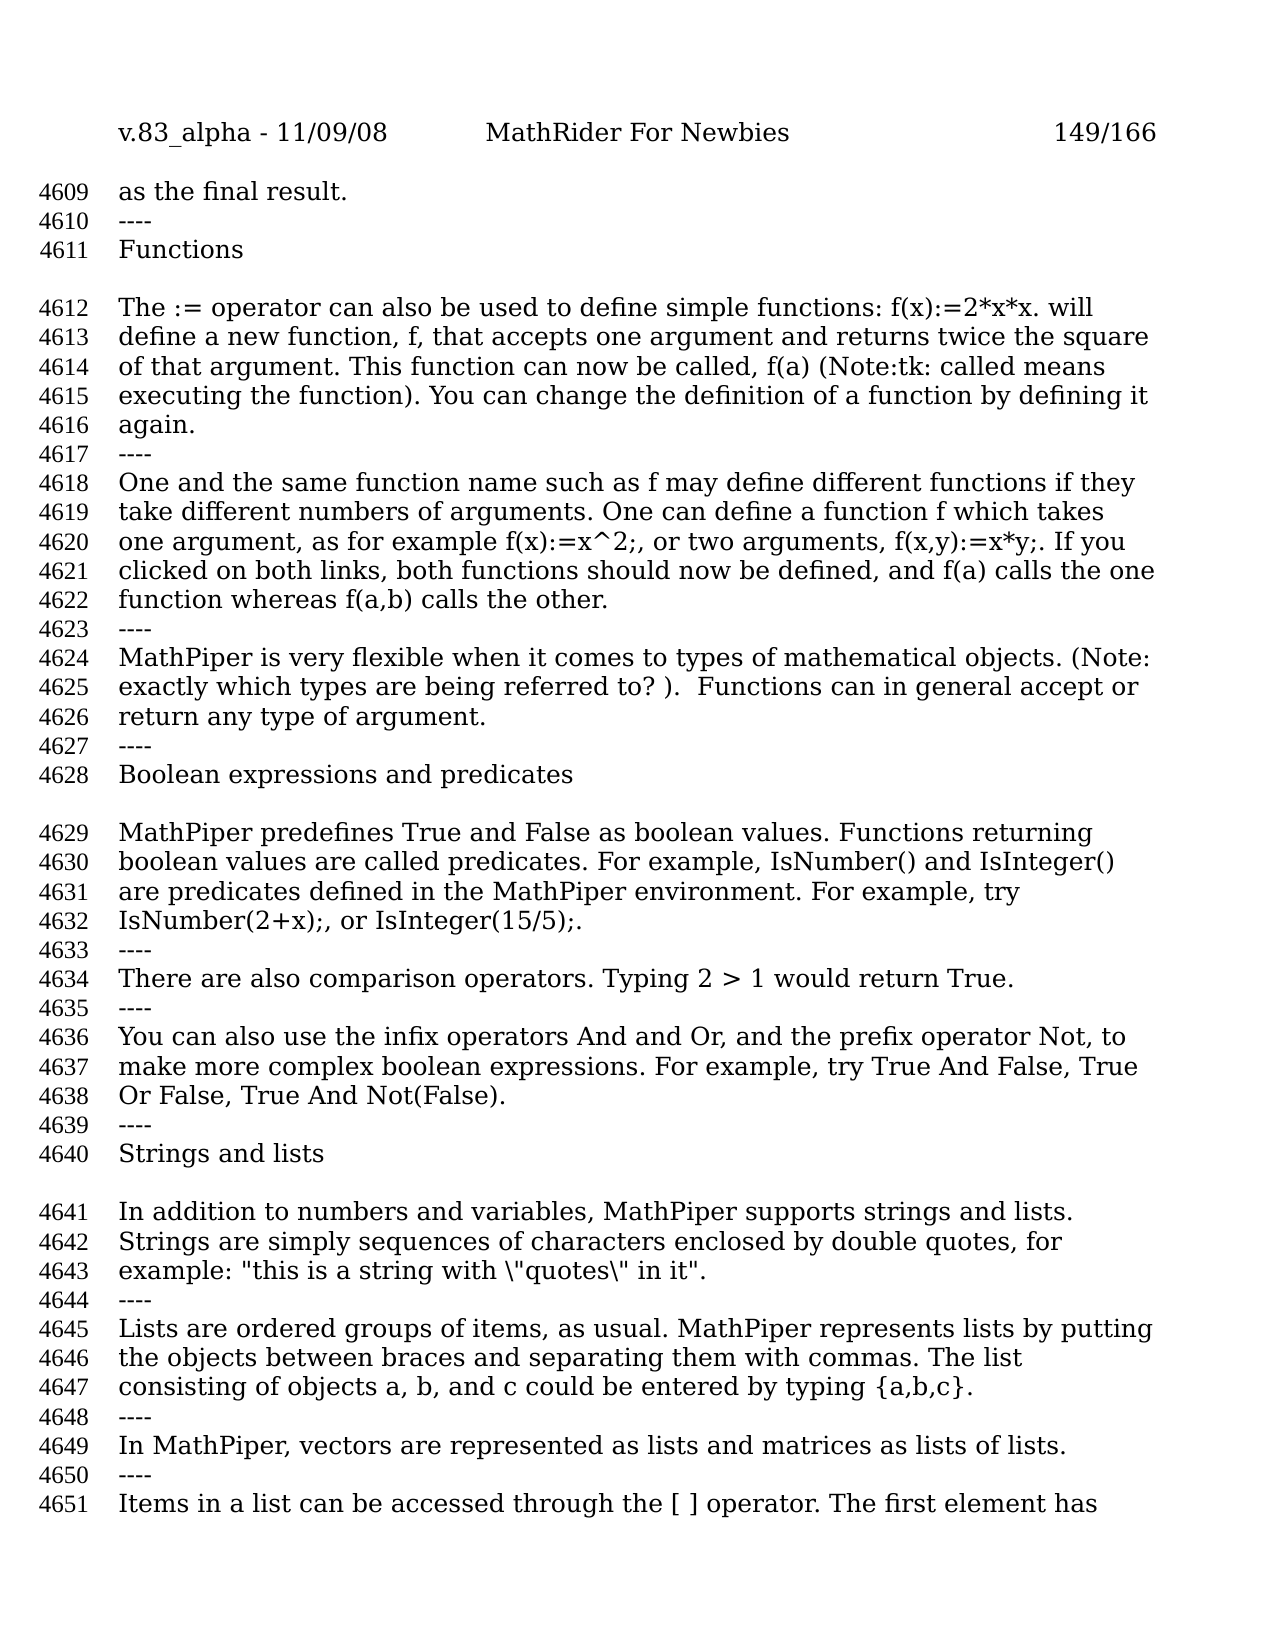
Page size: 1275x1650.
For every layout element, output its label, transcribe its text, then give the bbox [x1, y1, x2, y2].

text One and the same function name such as f may define different functions if they take different numbers of arguments. One can define a function f which takes one argument, as for example f(x):=x^2;, or two arguments, f(x,y):=x*y;. If you clicked on both links, both functions should now be defined, and f(a) calls the one function whereas f(a,b) calls the other. [118, 468, 1157, 614]
text In MathPiper, vectors are represented as lists and matrices as lists of lists. [118, 1431, 1157, 1460]
text ---- [118, 1460, 1157, 1489]
text Functions [118, 235, 1157, 264]
text ---- [118, 935, 1157, 964]
text ---- [118, 731, 1157, 760]
text Strings and lists [118, 1139, 1157, 1168]
text MathPiper is very flexible when it comes to types of mathematical objects. (Note: exactly which types are being referred to? ). Functions can in general accept or return any type of argument. [118, 643, 1157, 731]
text ---- [118, 993, 1157, 1023]
text ---- [118, 439, 1157, 468]
text ---- [118, 614, 1157, 643]
text ---- [118, 1110, 1157, 1139]
text There are also comparison operators. Typing 2 > 1 would return True. [118, 964, 1157, 993]
text ---- [118, 1285, 1157, 1314]
text as the final result. [118, 177, 1157, 206]
text The := operator can also be used to define simple functions: f(x):=2*x*x. will define a new function, f, that accepts one argument and returns twice the square of that argument. This function can now be called, f(a) (Note:tk: called means executing the function). You can change the definition of a function by defining it again. [118, 293, 1157, 439]
text MathPiper predefines True and False as boolean values. Functions returning boolean values are called predicates. For example, IsNumber() and IsInteger() are predicates defined in the MathPiper environment. For example, try IsNumber(2+x);, or IsInteger(15/5);. [118, 818, 1157, 935]
text Boolean expressions and predicates [118, 760, 1157, 789]
text Items in a list can be accessed through the [ ] operator. The first element has [118, 1489, 1157, 1518]
text ---- [118, 206, 1157, 235]
text ---- [118, 1402, 1157, 1431]
text In addition to numbers and variables, MathPiper supports strings and lists. Strings are simply sequences of characters enclosed by double quotes, for example: "this is a string with \"quotes\" in it". [118, 1198, 1157, 1285]
text You can also use the infix operators And and Or, and the prefix operator Not, to make more complex boolean expressions. For example, try True And False, True Or False, True And Not(False). [118, 1023, 1157, 1110]
text Lists are ordered groups of items, as usual. MathPiper represents lists by putting the objects between braces and separating them with commas. The list consisting of objects a, b, and c could be entered by typing {a,b,c}. [118, 1314, 1157, 1402]
